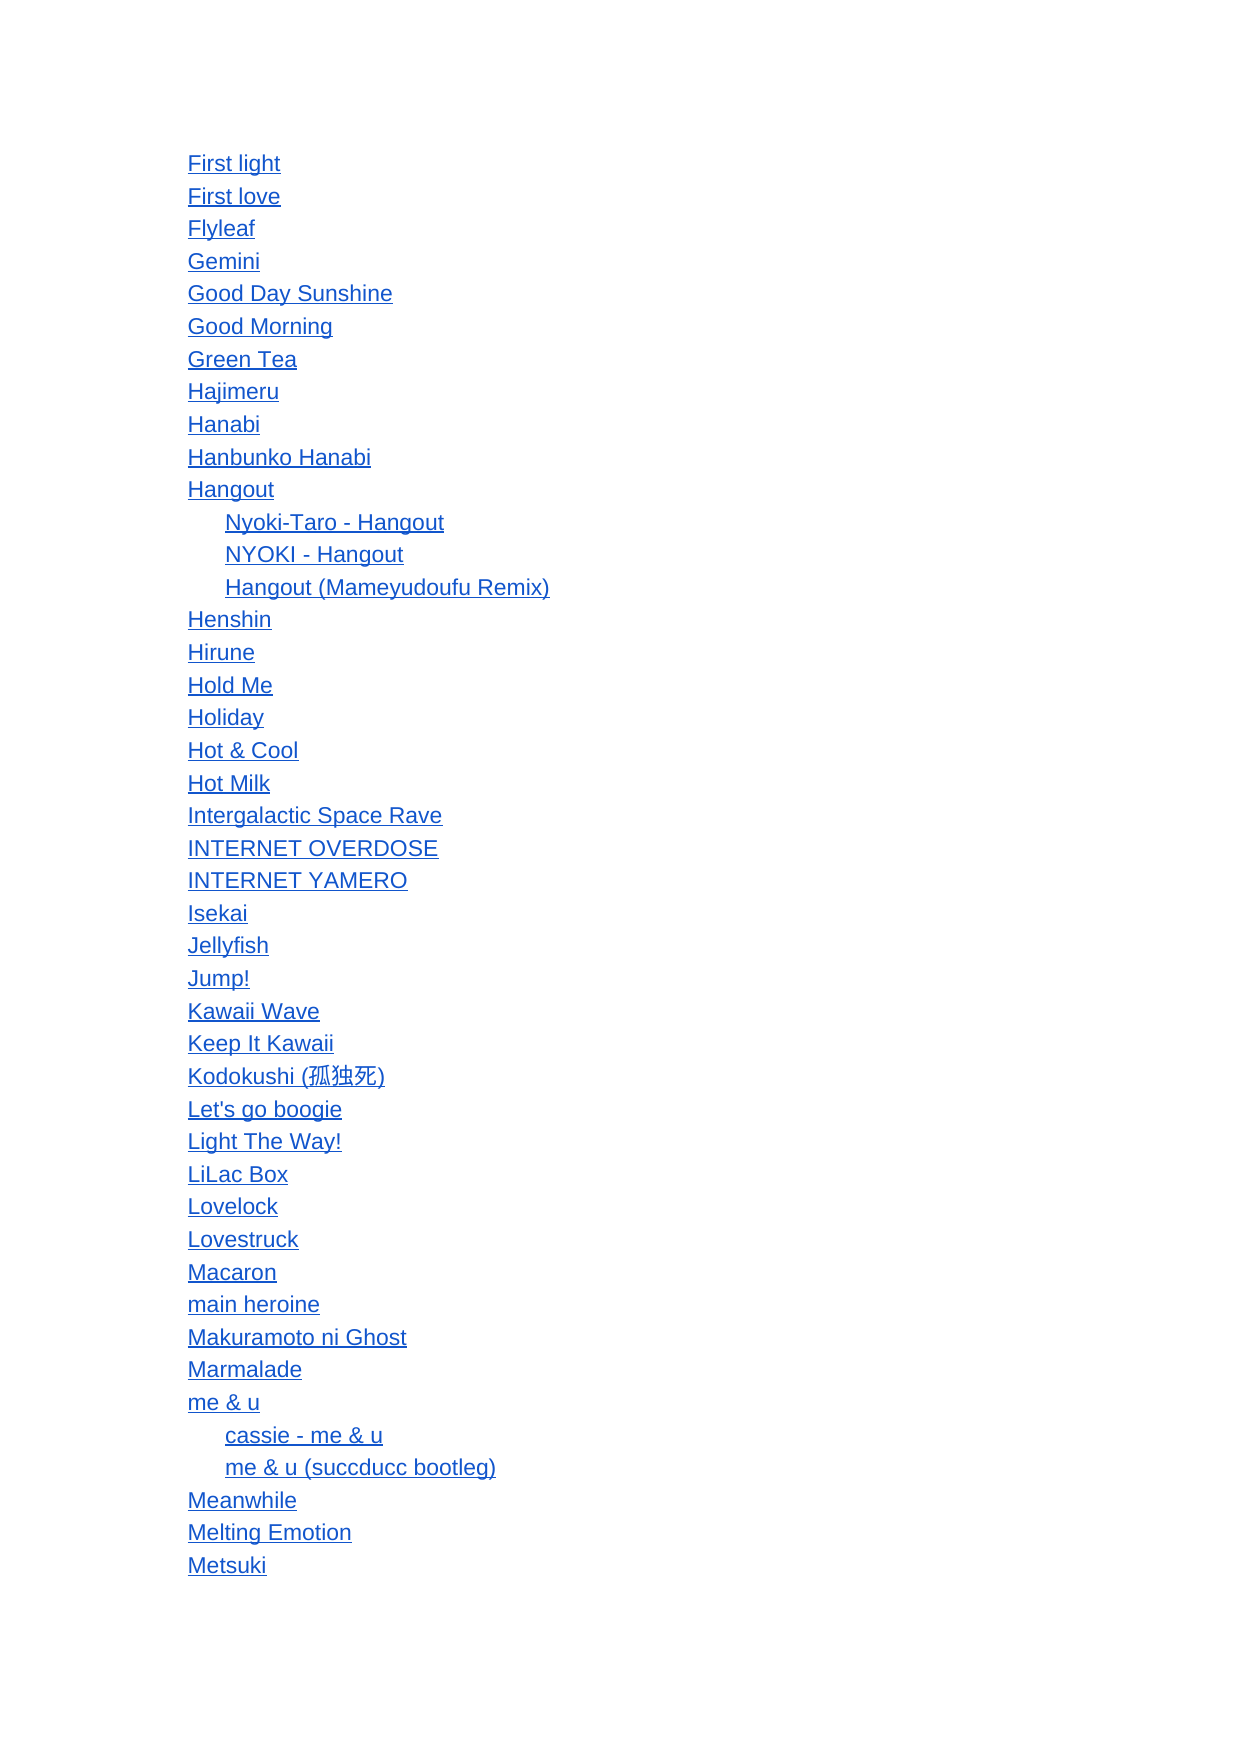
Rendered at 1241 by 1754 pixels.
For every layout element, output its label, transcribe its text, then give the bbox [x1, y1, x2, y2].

text First love [187, 183, 1090, 209]
text Let's go boogie [187, 1096, 1090, 1122]
text Lovestruck [187, 1226, 1090, 1252]
text me & u [187, 1389, 1090, 1415]
text Gemini [187, 248, 1090, 274]
text Lovelock [187, 1193, 1090, 1220]
text NYOKI - Hangout [225, 541, 1090, 568]
text cassie - me & u [225, 1422, 1090, 1448]
text Good Day Sunshine [187, 280, 1090, 307]
text Meanwhile [187, 1487, 1090, 1513]
text Hangout (Mameyudoufu Remix) [225, 574, 1090, 600]
text Hot & Cool [187, 737, 1090, 763]
text Makuramoto ni Ghost [187, 1324, 1090, 1350]
text Light The Way! [187, 1128, 1090, 1154]
text INTERNET OVERDOSE [187, 835, 1090, 861]
text Kodokushi (孤独死) [187, 1063, 1090, 1089]
text Metsuki [187, 1552, 1090, 1578]
text Good Morning [187, 313, 1090, 339]
text Hot Milk [187, 769, 1090, 796]
text me & u (succducc bootleg) [225, 1454, 1090, 1481]
text Green Tea [187, 346, 1090, 372]
text Keep It Kawaii [187, 1030, 1090, 1057]
text Macaron [187, 1258, 1090, 1285]
text First light [187, 150, 1090, 176]
text Hold Me [187, 672, 1090, 698]
text Isekai [187, 900, 1090, 926]
text Marmalade [187, 1356, 1090, 1383]
text Hanabi [187, 411, 1090, 437]
text Hanbunko Hanabi [187, 443, 1090, 470]
text INTERNET YAMERO [187, 867, 1090, 894]
text Intergalactic Space Rave [187, 802, 1090, 828]
text Hangout [187, 476, 1090, 502]
text Flyleaf [187, 215, 1090, 242]
text LiLac Box [187, 1161, 1090, 1187]
text Jellyfish [187, 932, 1090, 959]
text Hajimeru [187, 378, 1090, 404]
text main heroine [187, 1291, 1090, 1317]
text Kawaii Wave [187, 998, 1090, 1024]
text Holiday [187, 704, 1090, 731]
text Nyoki-Taro - Hangout [225, 509, 1090, 535]
text Jump! [187, 965, 1090, 991]
text Hirune [187, 639, 1090, 665]
text Melting Emotion [187, 1519, 1090, 1546]
text Henshin [187, 606, 1090, 633]
